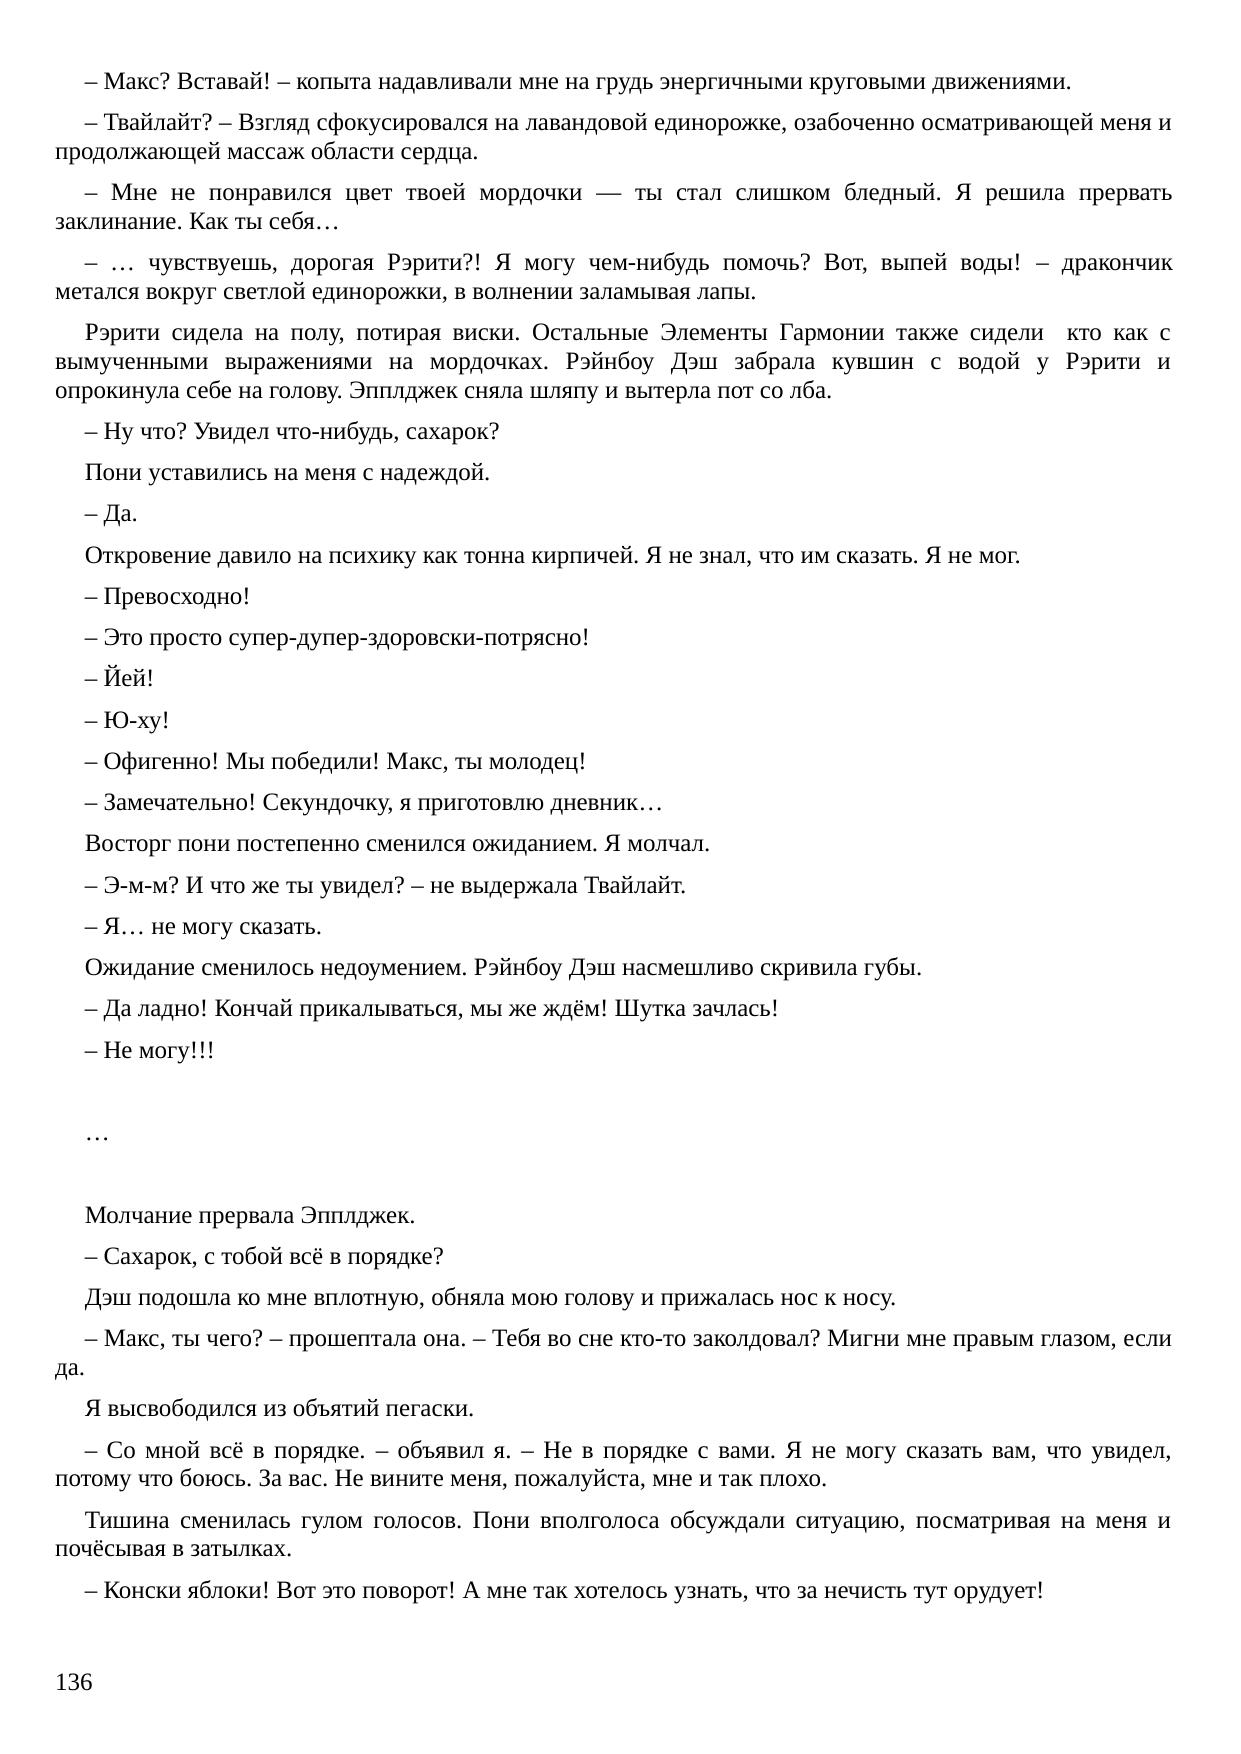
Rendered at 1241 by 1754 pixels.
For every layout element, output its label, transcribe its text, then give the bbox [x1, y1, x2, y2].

text Дэш подошла ко мне вплотную, обняла мою голову и прижалась нос к носу. [55, 1282, 1173, 1311]
text Тишина сменилась гулом голосов. Пони вполголоса обсуждали ситуацию, посматривая на меня и почёсывая в затылках. [55, 1505, 1173, 1562]
text Откровение давило на психику как тонна кирпичей. Я не знал, что им сказать. Я не мог. [55, 540, 1173, 568]
text Восторг пони постепенно сменился ожиданием. Я молчал. [55, 828, 1173, 857]
text Ожидание сменилось недоумением. Рэйнбоу Дэш насмешливо скривила губы. [55, 952, 1173, 981]
text Я высвободился из объятий пегаски. [55, 1393, 1173, 1422]
text – Да ладно! Кончай прикалываться, мы же ждём! Шутка зачлась! [55, 993, 1173, 1022]
text – Со мной всё в порядке. – объявил я. – Не в порядке с вами. Я не могу сказать вам, что увидел, потому что боюсь. За вас. Не вините меня, пожалуйста, мне и так плохо. [55, 1435, 1173, 1492]
text – Йей! [55, 663, 1173, 692]
text – Конски яблоки! Вот это поворот! А мне так хотелось узнать, что за нечисть тут орудует! [55, 1575, 1173, 1603]
text – Превосходно! [55, 581, 1173, 610]
text – Макс? Вставай! – копыта надавливали мне на грудь энергичными круговыми движениями. [55, 66, 1173, 95]
text … [55, 1117, 1173, 1146]
text – Твайлайт? – Взгляд сфокусировался на лавандовой единорожке, озабоченно осматривающей меня и продолжающей массаж области сердца. [55, 107, 1173, 165]
text – Да. [55, 498, 1173, 527]
text Молчание прервала Эпплджек. [55, 1200, 1173, 1228]
text – Э-м-м? И что же ты увидел? – не выдержала Твайлайт. [55, 870, 1173, 898]
text – Офигенно! Мы победили! Макс, ты молодец! [55, 746, 1173, 775]
text – Это просто супер-дупер-здоровски-потрясно! [55, 622, 1173, 651]
text – Я… не могу сказать. [55, 911, 1173, 940]
text – … чувствуешь, дорогая Рэрити?! Я могу чем-нибудь помочь? Вот, выпей воды! – дракончик метался вокруг светлой единорожки, в волнении заламывая лапы. [55, 247, 1173, 305]
text – Ю-ху! [55, 705, 1173, 733]
text – Замечательно! Секундочку, я приготовлю дневник… [55, 787, 1173, 816]
text – Макс, ты чего? – прошептала она. – Тебя во сне кто-то заколдовал? Мигни мне правым глазом, если да. [55, 1323, 1173, 1381]
text Рэрити сидела на полу, потирая виски. Остальные Элементы Гармонии также сидели кто как с вымученными выражениями на мордочках. Рэйнбоу Дэш забрала кувшин с водой у Рэрити и опрокинула себе на голову. Эпплджек сняла шляпу и вытерла пот со лба. [55, 317, 1173, 403]
text – Не могу!!! [55, 1035, 1173, 1063]
text – Сахарок, с тобой всё в порядке? [55, 1241, 1173, 1270]
text Пони уставились на меня с надеждой. [55, 457, 1173, 486]
text – Ну что? Увидел что-нибудь, сахарок? [55, 416, 1173, 445]
text – Мне не понравился цвет твоей мордочки — ты стал слишком бледный. Я решила прервать заклинание. Как ты себя… [55, 177, 1173, 235]
